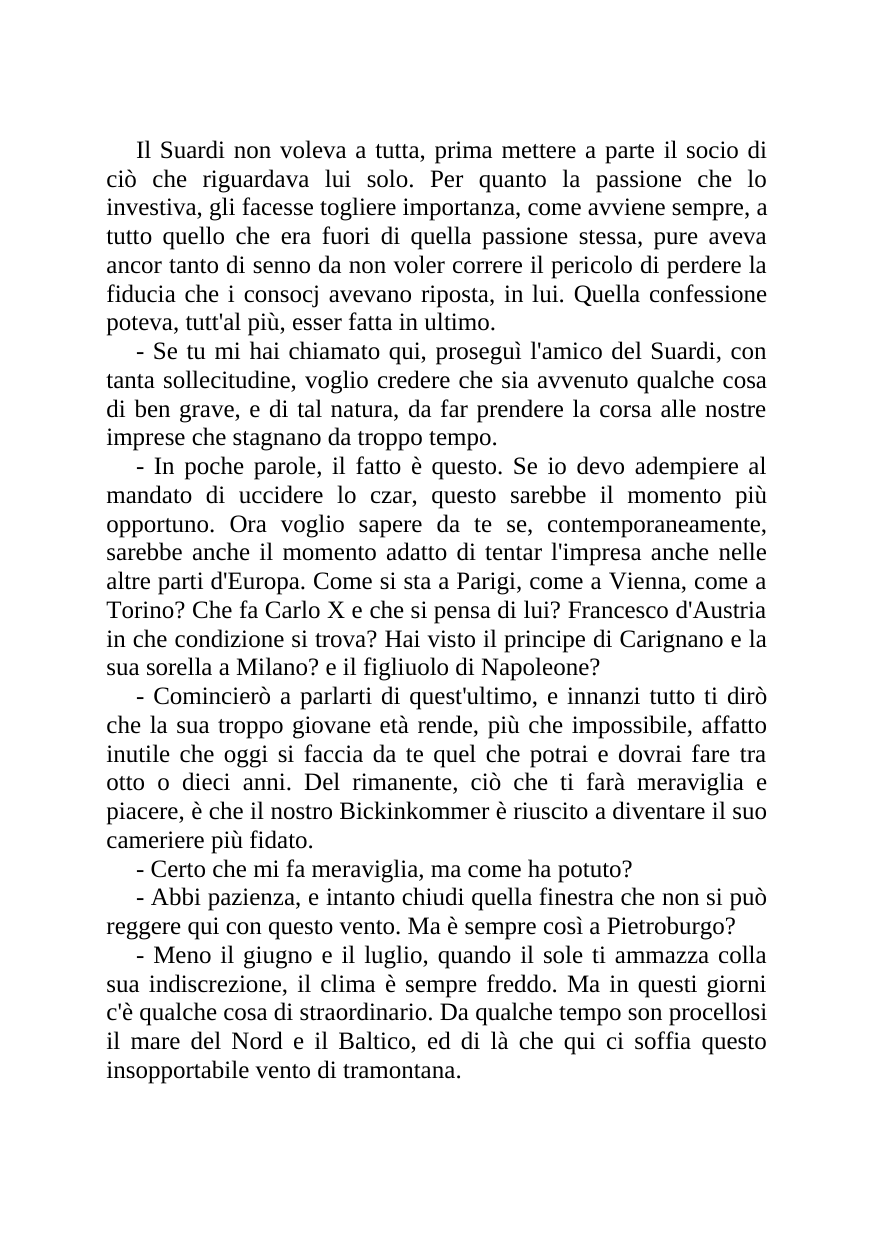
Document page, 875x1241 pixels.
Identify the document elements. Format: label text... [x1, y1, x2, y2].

text Il Suardi non voleva a tutta, prima mettere a parte il socio di ciò che riguardava lui solo. Per quanto la passione che lo investiva, gli facesse togliere importanza, come avviene sempre, a tutto quello che era fuori di quella passione stessa, pure aveva ancor tanto di senno da non voler correre il pericolo di perdere la fiducia che i consocj avevano riposta, in lui. Quella confessione poteva, tutt'al più, esser fatta in ultimo. [106, 135, 768, 336]
text - Meno il giugno e il luglio, quando il sole ti ammazza colla sua indiscrezione, il clima è sempre freddo. Ma in questi giorni c'è qualche cosa di straordinario. Da qualche tempo son procellosi il mare del Nord e il Baltico, ed di là che qui ci soffia questo insopportabile vento di tramontana. [106, 940, 768, 1084]
text - Se tu mi hai chiamato qui, proseguì l'amico del Suardi, con tanta sollecitudine, voglio credere che sia avvenuto qualche cosa di ben grave, e di tal natura, da far prendere la corsa alle nostre imprese che stagnano da troppo tempo. [106, 336, 768, 451]
text - Comincierò a parlarti di quest'ultimo, e innanzi tutto ti dirò che la sua troppo giovane età rende, più che impossibile, affatto inutile che oggi si faccia da te quel che potrai e dovrai fare tra otto o dieci anni. Del rimanente, ciò che ti farà meraviglia e piacere, è che il nostro Bickinkommer è riuscito a diventare il suo cameriere più fidato. [106, 681, 768, 854]
text - Abbi pazienza, e intanto chiudi quella finestra che non si può reggere qui con questo vento. Ma è sempre così a Pietroburgo? [106, 882, 768, 940]
text - In poche parole, il fatto è questo. Se io devo adempiere al mandato di uccidere lo czar, questo sarebbe il momento più opportuno. Ora voglio sapere da te se, contemporaneamente, sarebbe anche il momento adatto di tentar l'impresa anche nelle altre parti d'Europa. Come si sta a Parigi, come a Vienna, come a Torino? Che fa Carlo X e che si pensa di lui? Francesco d'Austria in che condizione si trova? Hai visto il principe di Carignano e la sua sorella a Milano? e il figliuolo di Napoleone? [106, 451, 768, 681]
text - Certo che mi fa meraviglia, ma come ha potuto? [106, 854, 768, 882]
